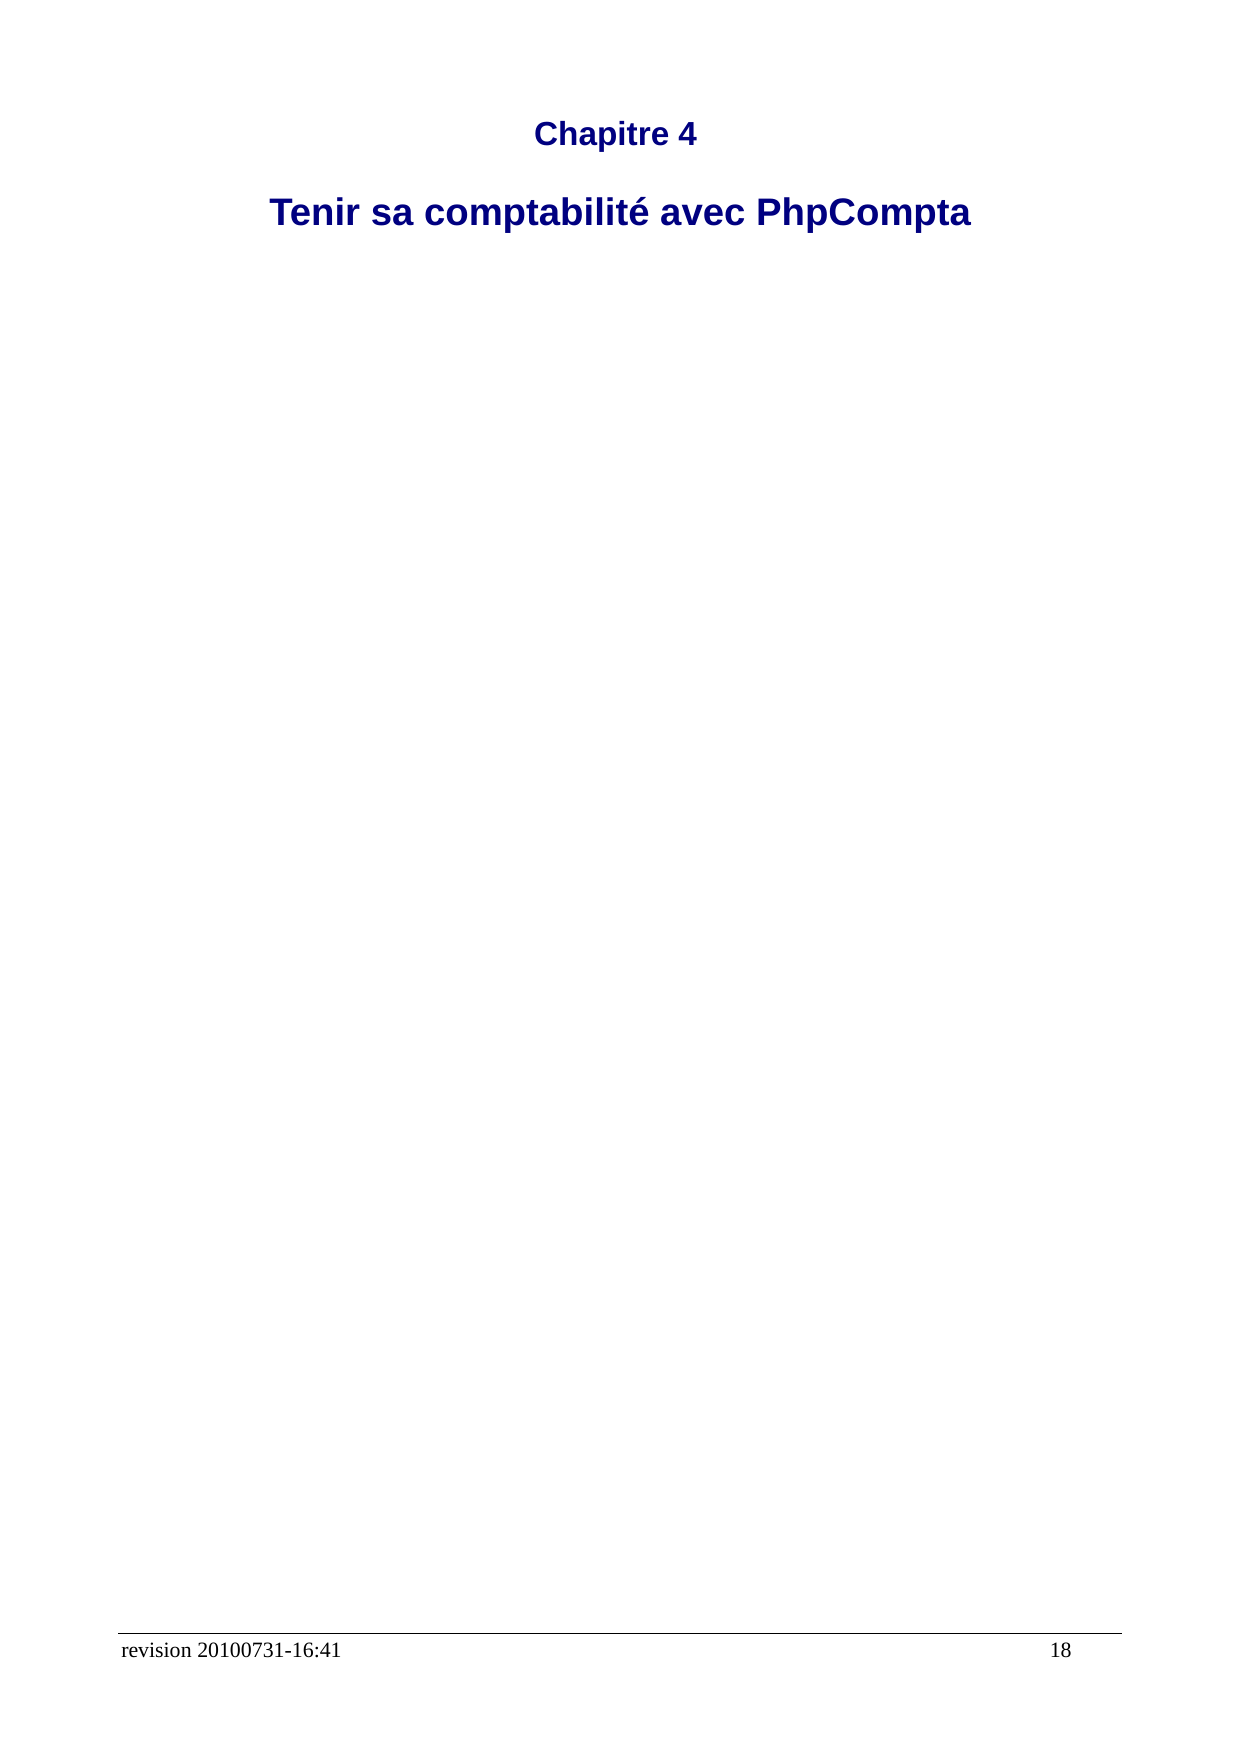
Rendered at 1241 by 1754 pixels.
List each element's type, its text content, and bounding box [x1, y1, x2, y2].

subtitle Chapitre 4 [118, 113, 1122, 152]
subtitle Tenir sa comptabilité avec PhpCompta [118, 189, 1122, 233]
